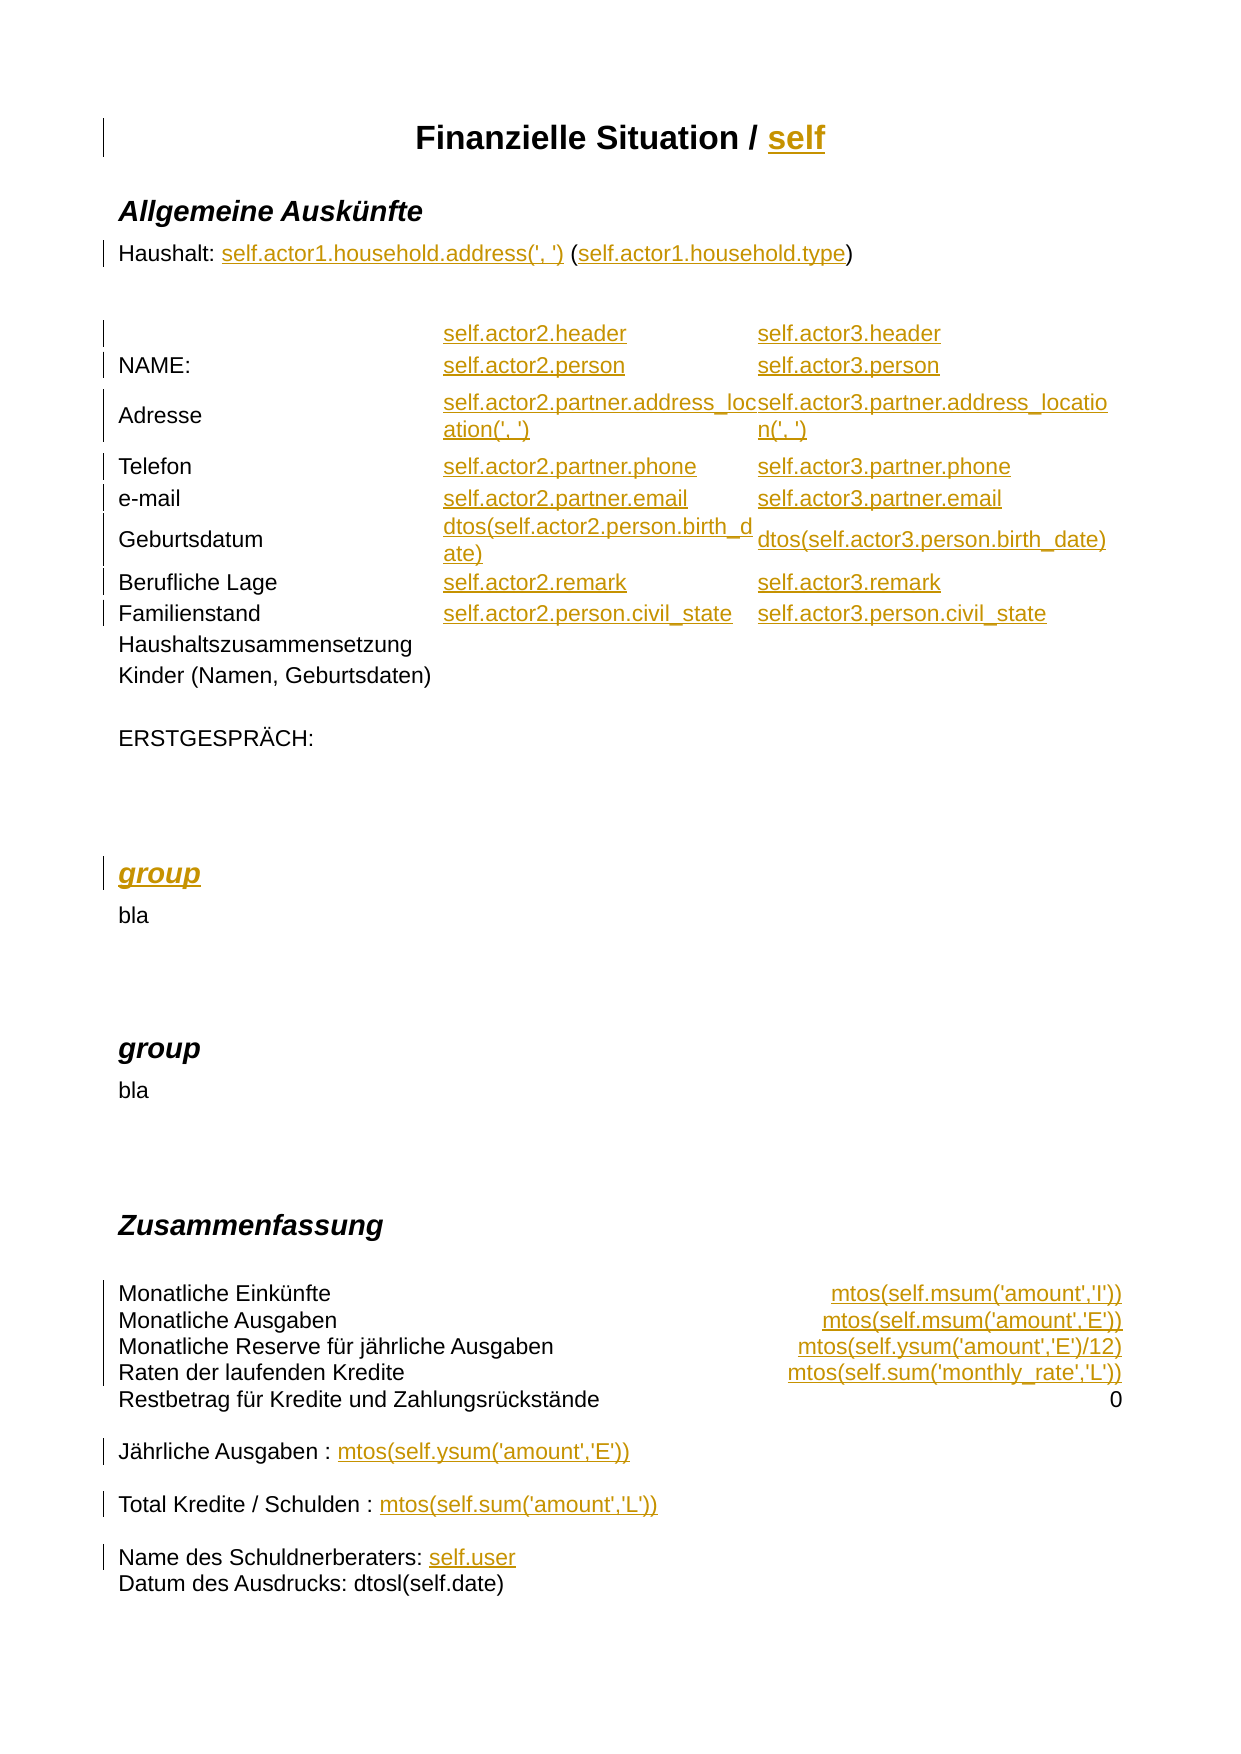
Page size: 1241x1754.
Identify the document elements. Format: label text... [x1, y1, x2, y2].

table_cell self.actor3.partner.phone [757, 451, 1120, 482]
table_cell self.actor2.person [443, 349, 757, 381]
table_header mtos(self.msum('amount','I')) [620, 1280, 1122, 1307]
text Haushalt: self.actor1.household.address(', ') (self.actor1.household.type) [118, 240, 1122, 267]
table_cell Raten der laufenden Kredite [118, 1359, 620, 1386]
subtitle Finanzielle Situation / self [118, 118, 1122, 157]
table_cell self.actor2.partner.phone [443, 451, 757, 482]
table_cell NAME: [118, 349, 443, 381]
text Jährliche Ausgaben : mtos(self.ysum('amount','E')) [118, 1438, 1122, 1465]
table_cell 0 [620, 1386, 1122, 1412]
subtitle group [118, 856, 1122, 890]
table_cell Kinder (Namen, Geburtsdaten) [118, 660, 443, 691]
subtitle Allgemeine Auskünfte [118, 194, 1122, 228]
text bla [118, 902, 1122, 929]
table_cell self.actor3.partner.email [757, 482, 1120, 513]
table_cell [443, 660, 757, 691]
table_cell self.actor2.partner.address_loc [443, 381, 757, 412]
subtitle Zusammenfassung [118, 1208, 1122, 1241]
table_cell self.actor3.person [757, 349, 1120, 381]
table_cell Familienstand [118, 597, 443, 628]
table_cell mtos(self.ysum('amount','E')/12) [620, 1333, 1122, 1359]
table_cell [757, 629, 1120, 660]
table_cell Monatliche Reserve für jährliche Ausgaben [118, 1333, 620, 1359]
table_cell [443, 691, 757, 722]
table_cell [443, 629, 757, 660]
table_header Monatliche Einkünfte [118, 1280, 620, 1307]
table_cell Monatliche Ausgaben [118, 1307, 620, 1333]
table_cell self.actor3.person.civil_state [757, 597, 1120, 628]
text Name des Schuldnerberaters: self.user [118, 1544, 1122, 1570]
table_cell self.actor2.person.civil_state [443, 597, 757, 628]
table_cell self.actor2.partner.email [443, 482, 757, 513]
table_cell Berufliche Lage [118, 566, 443, 597]
table_cell dtos(self.actor3.person.birth_date) [757, 513, 1120, 566]
table_header [118, 318, 443, 349]
text Datum des Ausdrucks: dtosl(self.date) [118, 1570, 1122, 1596]
table_cell [757, 722, 1120, 753]
table_cell self.actor3.remark [757, 566, 1120, 597]
table_cell [443, 722, 757, 753]
table_cell ation(', ') [443, 413, 757, 451]
table_cell Haushaltszusammensetzung [118, 629, 443, 660]
table_cell ERSTGESPRÄCH: [118, 722, 443, 753]
table_cell [757, 691, 1120, 722]
table_cell mtos(self.msum('amount','E')) [620, 1307, 1122, 1333]
table_cell Telefon [118, 451, 443, 482]
text bla [118, 1077, 1122, 1104]
table_cell self.actor2.remark [443, 566, 757, 597]
table_header self.actor3.header [757, 318, 1120, 349]
table_cell e-mail [118, 482, 443, 513]
table_cell self.actor3.partner.address_location(', ') [757, 381, 1120, 451]
table_cell [118, 691, 443, 722]
table_cell dtos(self.actor2.person.birth_date) [443, 513, 757, 566]
text Total Kredite / Schulden : mtos(self.sum('amount','L')) [118, 1491, 1122, 1517]
subtitle group [118, 1031, 1122, 1065]
table_cell mtos(self.sum('monthly_rate','L')) [620, 1359, 1122, 1386]
table_cell Restbetrag für Kredite und Zahlungsrückstände [118, 1386, 620, 1412]
table_cell [757, 660, 1120, 691]
table_header self.actor2.header [443, 318, 757, 349]
table_cell Geburtsdatum [118, 513, 443, 566]
table_cell Adresse [118, 381, 443, 451]
